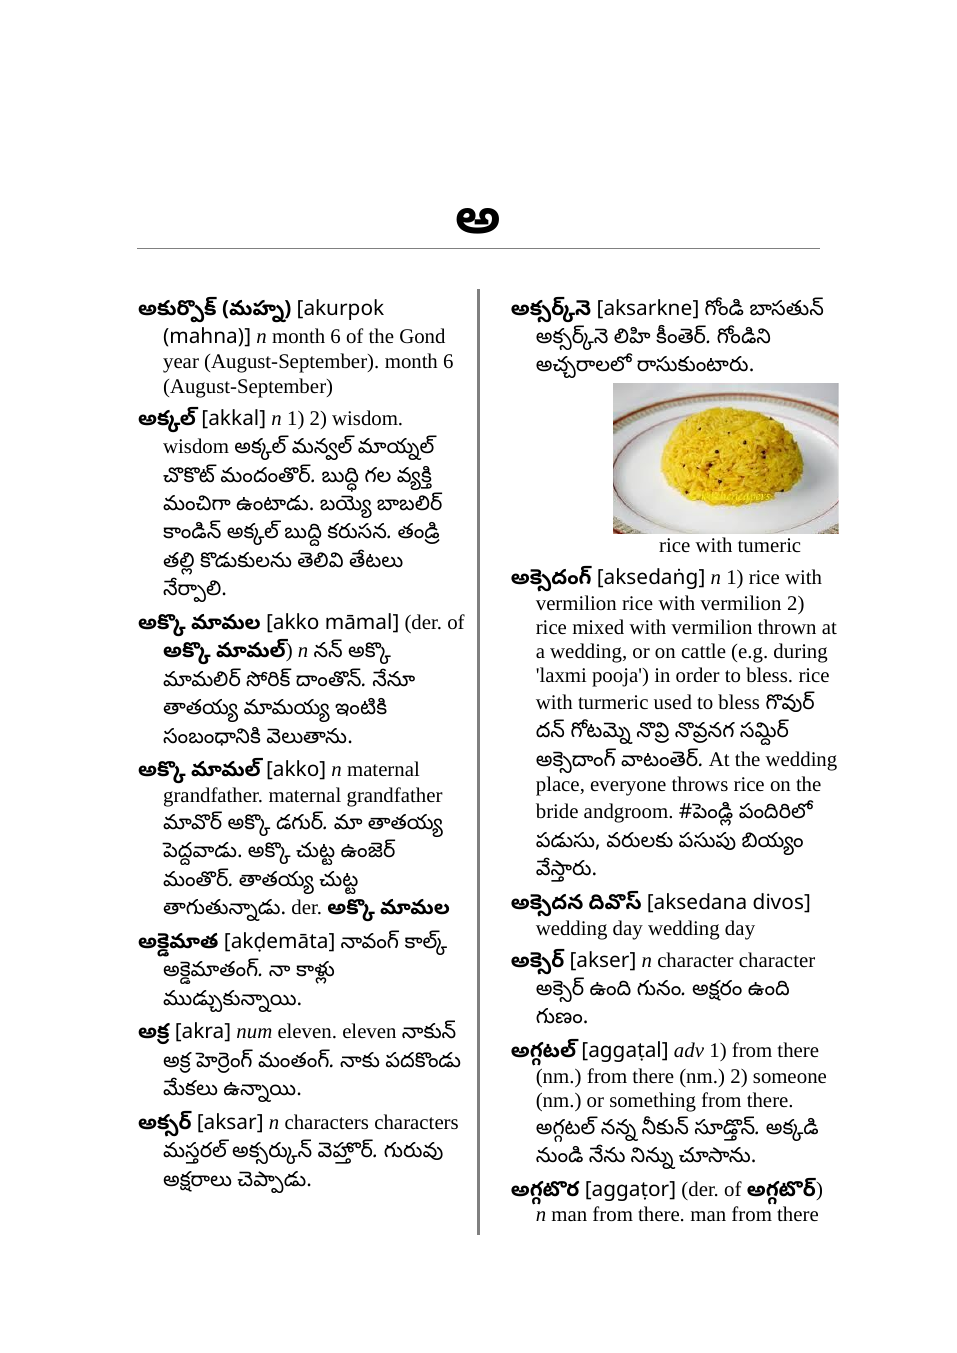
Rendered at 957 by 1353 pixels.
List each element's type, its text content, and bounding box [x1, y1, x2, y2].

text అక్సర్క్‌నె [aksarkne] గోండి బాసతున్ అక్సర్క్‌నె లిహి కీంతెర్. గోండిని అచ్చరాలలో రాసుకుంటారు. [492, 291, 837, 380]
text అక్సెదంగ్ [aksedaṅg] n 1) rice with vermilion rice with vermilion 2) rice mixed with vermilion thrown at a wedding, or on cattle (e.g. during 'laxmi pooja') in order to bless. rice with turmeric used to bless గొవుర్ దన్ గోటమ్నె నొవ్రి నొవ్రనగ సమ్దిర్ అక్సెదాంగ్ వాటంతెర్. At the wedding place, everyone throws rice on the bride andgroom. #పెండ్లి పందిరిలో పడుసు, వరులకు పసుపు బియ్యం వేస్తారు. [492, 380, 837, 884]
text అక్డెమాత [akḍemāta] నావంగ్ కాల్క్ అక్డెమాతంగ్. నా కాళ్లు ముడ్చుకున్నాయి. [119, 923, 465, 1013]
text అకుర్పొక్ (మహ్న) [akurpok (mahna)] n month 6 of the Gond year (August-September). month 6 (August-September) [119, 291, 465, 400]
text అక్సెర్ [akser] n character character అక్సెర్ ఉంది గునం. అక్షరం ఉంది గుణం. [492, 942, 837, 1032]
text అక్కొ మామల [akko māmal] (der. of అక్కొ మామల్) n నన్ అక్కొ మామలిర్ సోరిక్ దాంతొన్. నేనూ తాతయ్య మామయ్య ఇంటికి సంబంధానికి వెలుతాను. [119, 604, 465, 751]
text అక్కల్ [akkal] n 1) 2) wisdom. wisdom అక్కల్ మన్వల్ మాయ్నల్ చొకొట్ మందంతొర్. బుద్ధి గల వ్యక్తి మంచిగా ఉంటాడు. బయ్యె బాబలిర్ కాండిన్ అక్కల్ బుద్ది కరుసన. తండ్రి తల్లి కొడుకులను తెలివి తేటలు నేర్పాలి. [119, 400, 465, 604]
text అక్కొ మామల్ [akko] n maternal grandfather. maternal grandfather మావొర్ అక్కొ డగుర్. మా తాతయ్య పెద్దవాడు. అక్కొ చుట్ట ఉంజెర్ మంతొర్. తాతయ్య చుట్ట తాగుతున్నాడు. der. అక్కొ మామల [119, 751, 465, 923]
picture [613, 383, 839, 534]
text అక్ర [akra] num eleven. eleven నాకున్ అక్ర హెర్రెంగ్ మంతంగ్. నాకు పదకొండు మేకలు ఉన్నాయి. [119, 1013, 465, 1104]
text అక్సర్ [aksar] n characters characters మస్తరల్ అక్సర్కున్ వెహ్తొర్. గురువు అక్షరాలు చెప్పాడు. [119, 1104, 465, 1196]
text అగ్గటొర [aggaṭor] (der. of అగ్గటొర్) n man from there. man from there [492, 1171, 837, 1231]
text అక్సెదన దివొస్ [aksedana divos] wedding day wedding day [492, 884, 837, 942]
text rice with tumeric [623, 534, 837, 561]
text అగ్గటల్ [aggaṭal] adv 1) from there (nm.) from there (nm.) 2) someone (nm.) or something from there. అగ్గటల్ నన్న నీకున్ సూడ్తొన్. అక్కడి నుండి నేను నిన్ను చూసాను. [492, 1032, 837, 1171]
text అ [137, 180, 820, 248]
